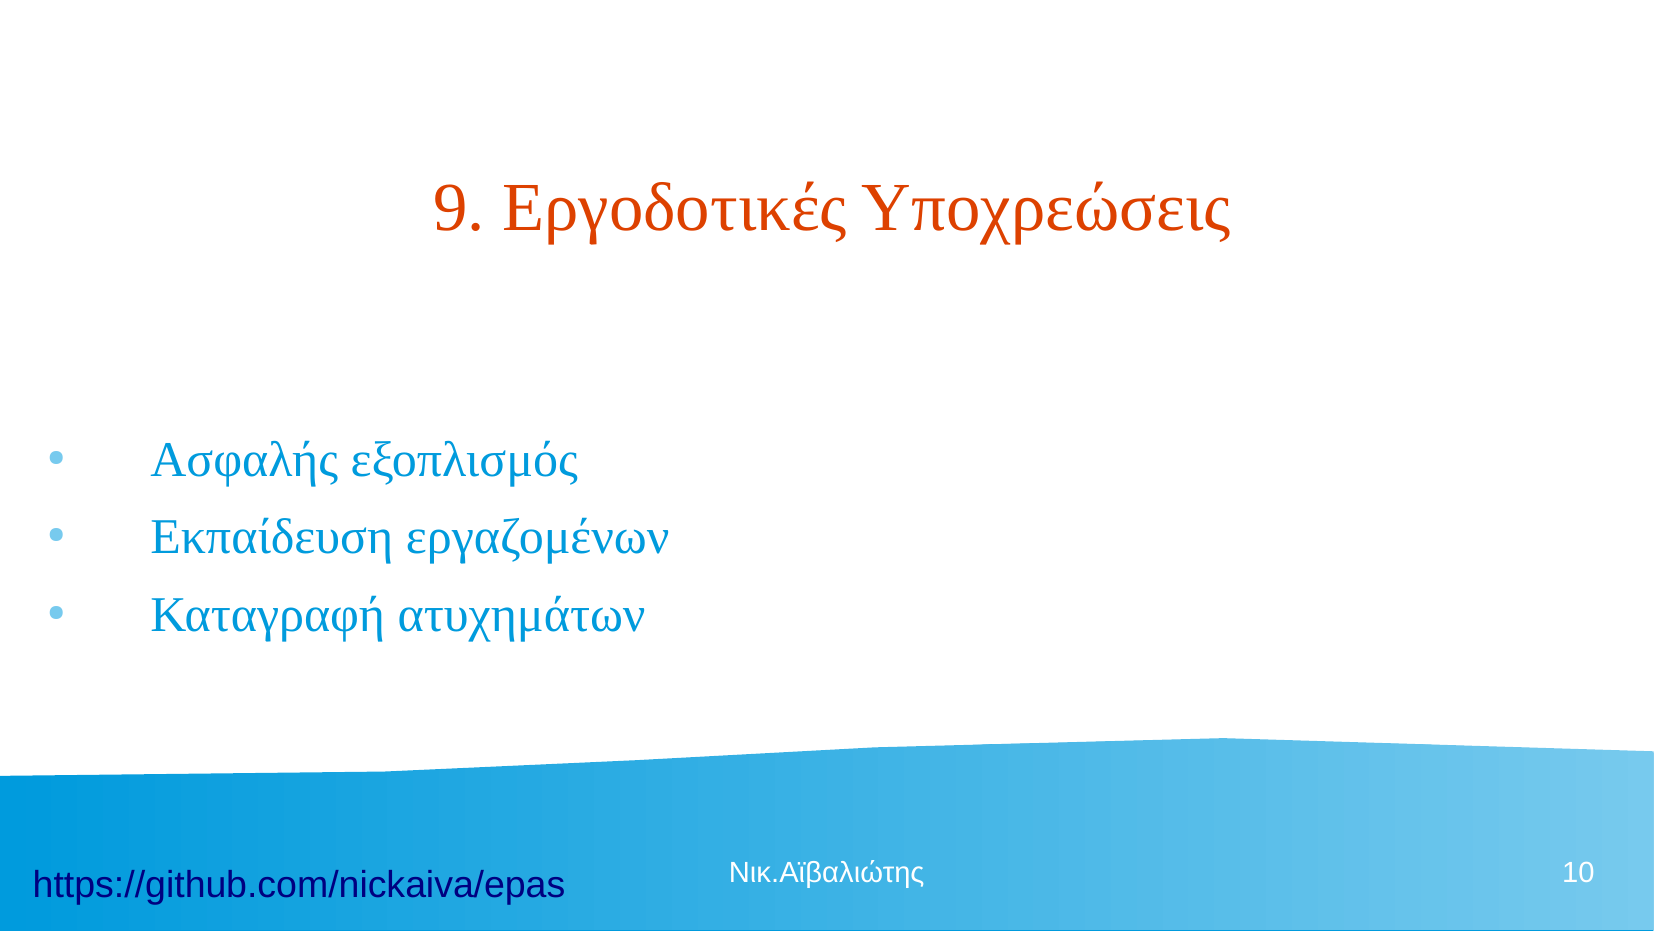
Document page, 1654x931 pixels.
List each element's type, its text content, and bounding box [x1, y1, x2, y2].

list Ασφαλής εξοπλισμός Εκπαίδευση εργαζομένων Καταγραφή ατυχημάτων [29, 354, 1565, 739]
title 9. Εργοδοτικές Υποχρεώσεις [59, 118, 1536, 296]
